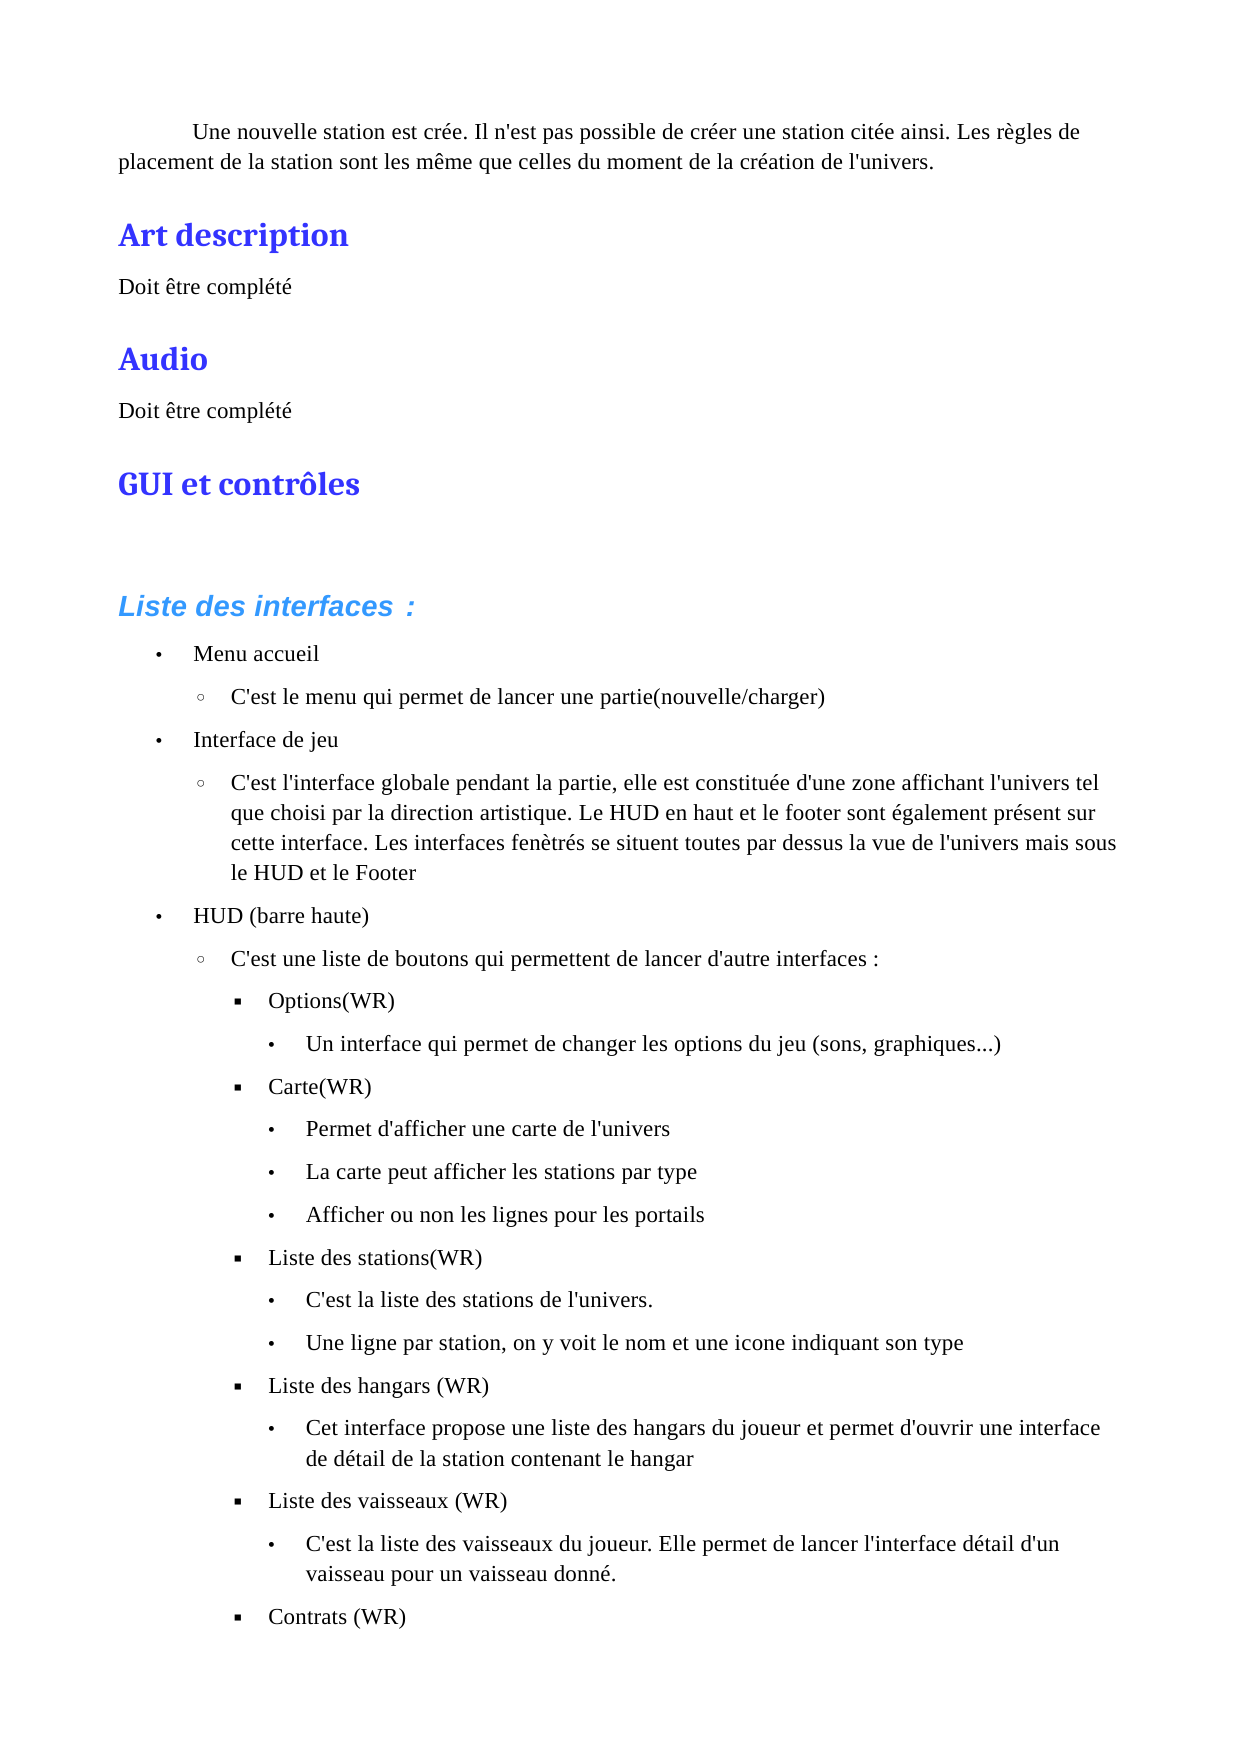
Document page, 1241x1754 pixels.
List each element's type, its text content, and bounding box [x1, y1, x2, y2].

list Afficher ou non les lignes pour les portails [268, 1201, 1122, 1227]
list La carte peut afficher les stations par type [268, 1158, 1122, 1184]
list Interface de jeu [156, 726, 1122, 752]
subtitle Art description [118, 216, 1122, 254]
list C'est la liste des vaisseaux du joueur. Elle permet de lancer l'interface détail d'un vaisseau pour un vaisseau donné. [268, 1530, 1122, 1587]
list Contrats (WR) [231, 1603, 1122, 1629]
text Une nouvelle station est crée. Il n'est pas possible de créer une station citée ainsi. Les règles de placement de la station sont les même que celles du moment de la création de l'univers. [118, 118, 1122, 175]
list C'est une liste de boutons qui permettent de lancer d'autre interfaces : [193, 945, 1122, 971]
text Doit être complété [118, 397, 1122, 424]
list Permet d'afficher une carte de l'univers [268, 1116, 1122, 1142]
list C'est l'interface globale pendant la partie, elle est constituée d'une zone affichant l'univers tel que choisi par la direction artistique. Le HUD en haut et le footer sont également présent sur cette interface. Les interfaces fenètrés se situent toutes par dessus la vue de l'univers mais sous le HUD et le Footer [193, 769, 1122, 886]
subtitle Audio [118, 341, 1122, 379]
list Liste des stations(WR) [231, 1244, 1122, 1270]
list Cet interface propose une liste des hangars du joueur et permet d'ouvrir une interface de détail de la station contenant le hangar [268, 1414, 1122, 1471]
list C'est le menu qui permet de lancer une partie(nouvelle/charger) [193, 683, 1122, 709]
subtitle Liste des interfaces : [118, 589, 1122, 623]
list Carte(WR) [231, 1073, 1122, 1099]
list Liste des vaisseaux (WR) [231, 1487, 1122, 1514]
subtitle GUI et contrôles [118, 465, 1122, 503]
list Options(WR) [231, 987, 1122, 1014]
list HUD (barre haute) [156, 902, 1122, 928]
list Liste des hangars (WR) [231, 1372, 1122, 1398]
text Doit être complété [118, 273, 1122, 299]
list Une ligne par station, on y voit le nom et une icone indiquant son type [268, 1329, 1122, 1355]
list Un interface qui permet de changer les options du jeu (sons, graphiques...) [268, 1030, 1122, 1056]
list C'est la liste des stations de l'univers. [268, 1286, 1122, 1313]
list Menu accueil [156, 641, 1122, 667]
